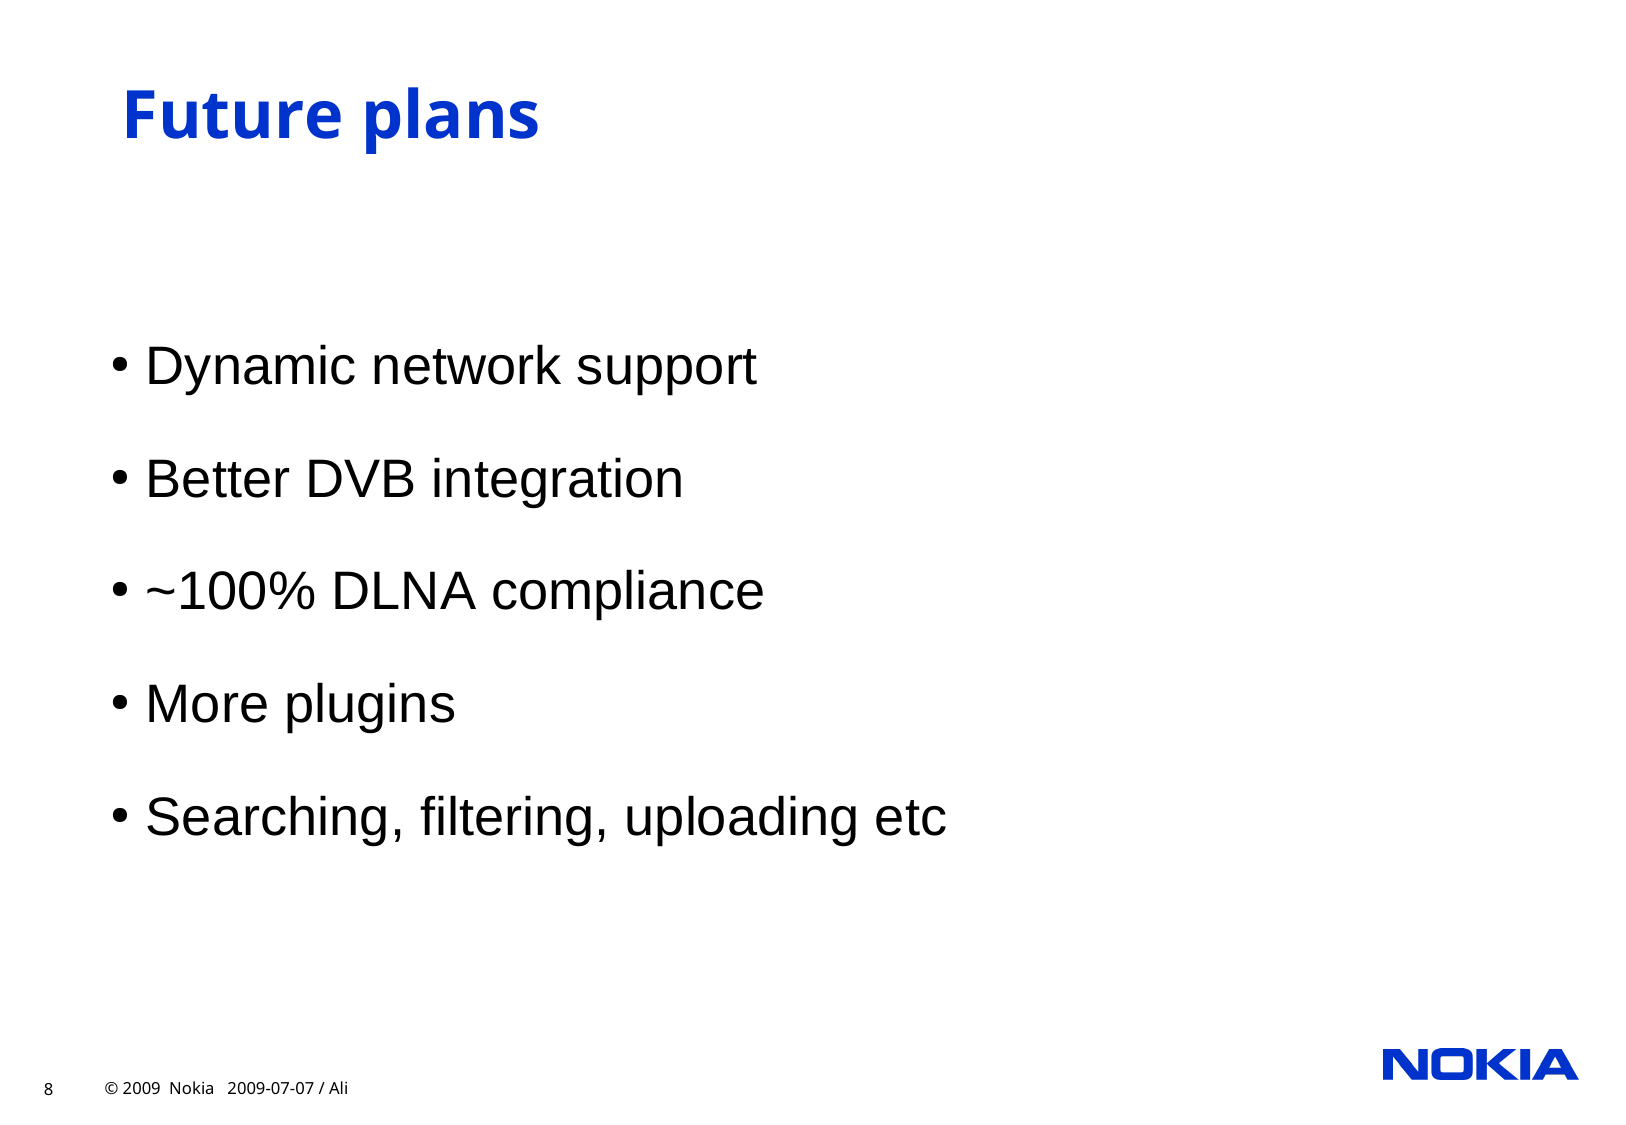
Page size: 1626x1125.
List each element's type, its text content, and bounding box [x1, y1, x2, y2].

title Future plans [121, 37, 901, 188]
picture [1383, 1048, 1579, 1080]
text_box Dynamic network support Better DVB integration ~100% DLNA compliance More plugins Searching, filtering, uploading etc [75, 224, 1515, 928]
